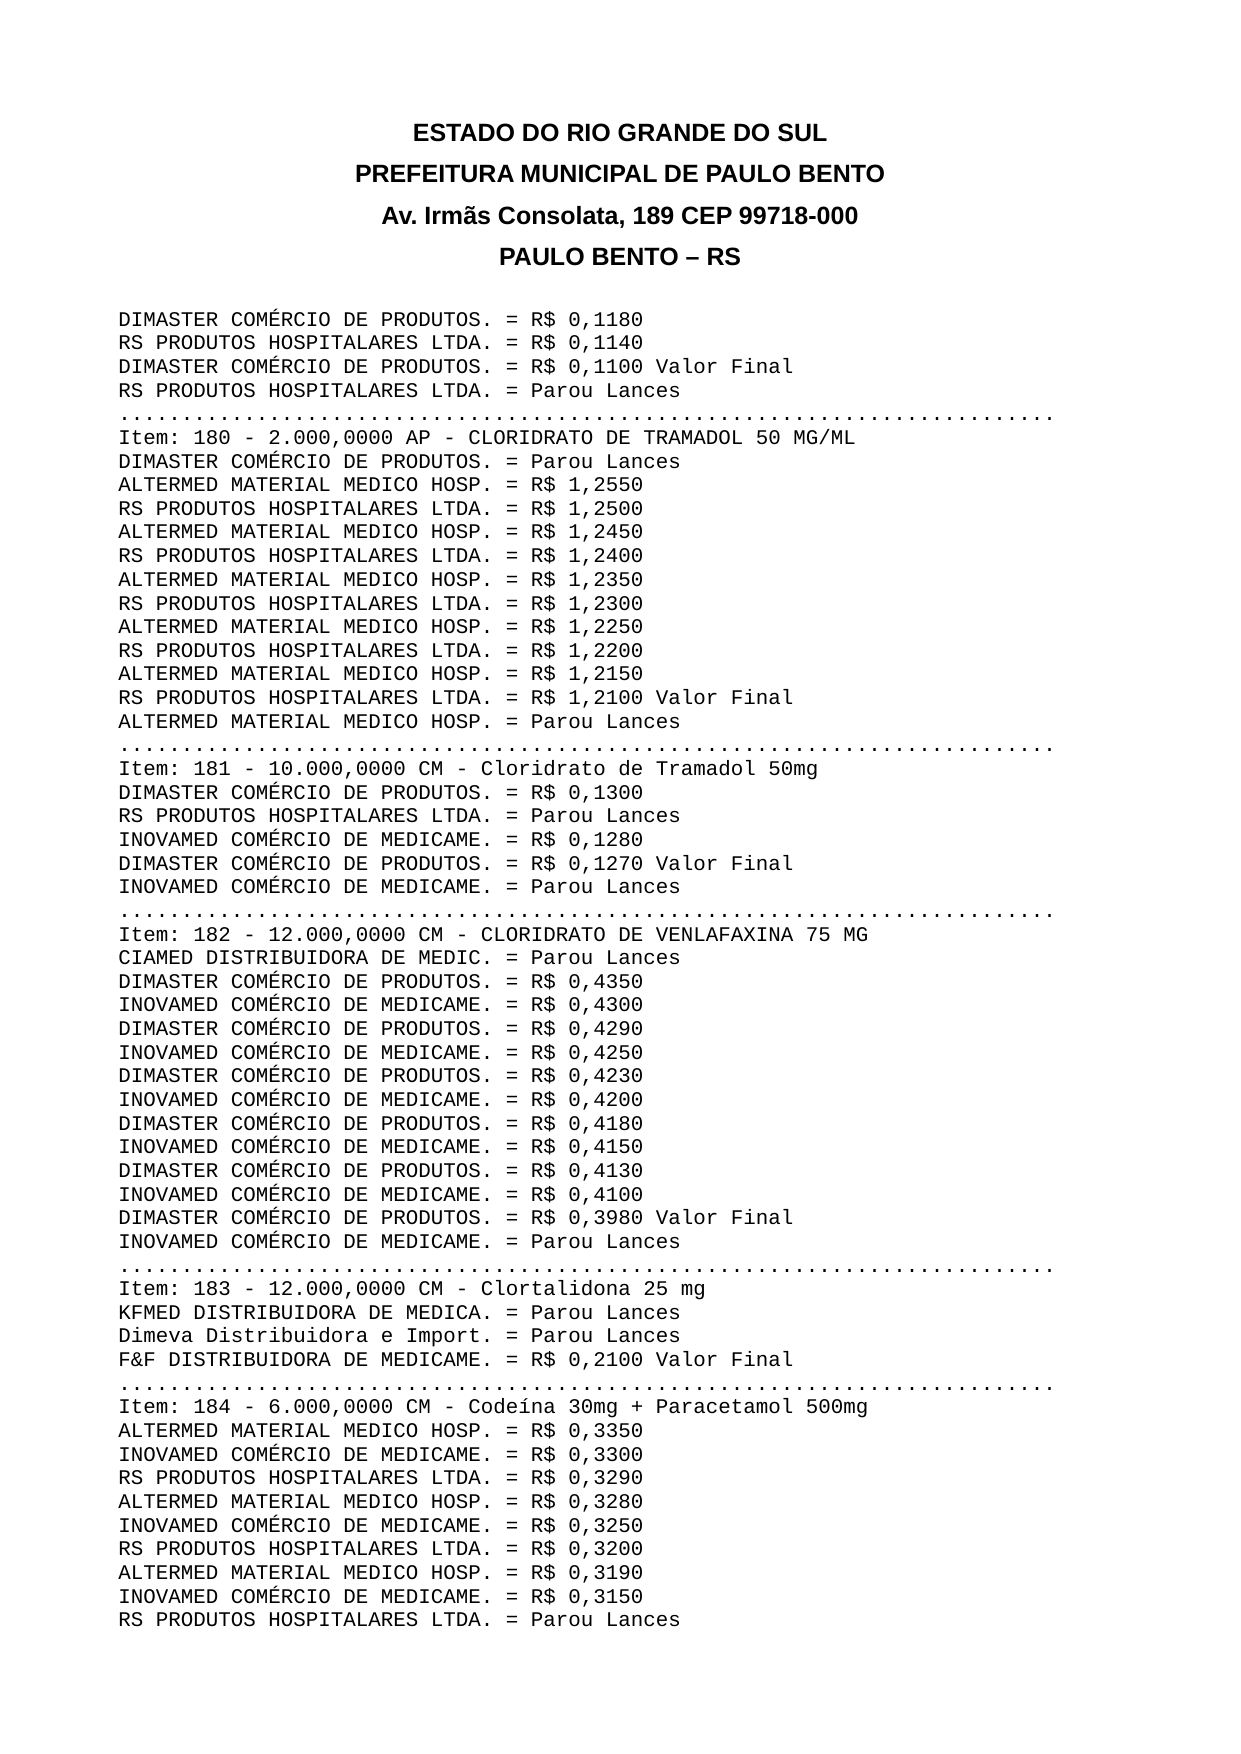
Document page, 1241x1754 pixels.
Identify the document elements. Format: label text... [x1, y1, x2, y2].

text DIMASTER COMÉRCIO DE PRODUTOS. = R$ 0,1180 RS PRODUTOS HOSPITALARES LTDA. = R$ 0,1140 DIMASTER COMÉRCIO DE PRODUTOS. = R$ 0,1100 Valor Final RS PRODUTOS HOSPITALARES LTDA. = Parou Lances ........................................................................... Item: 180 - 2.000,0000 AP - CLORIDRATO DE TRAMADOL 50 MG/ML DIMASTER COMÉRCIO DE PRODUTOS. = Parou Lances ALTERMED MATERIAL MEDICO HOSP. = R$ 1,2550 RS PRODUTOS HOSPITALARES LTDA. = R$ 1,2500 ALTERMED MATERIAL MEDICO HOSP. = R$ 1,2450 RS PRODUTOS HOSPITALARES LTDA. = R$ 1,2400 ALTERMED MATERIAL MEDICO HOSP. = R$ 1,2350 RS PRODUTOS HOSPITALARES LTDA. = R$ 1,2300 ALTERMED MATERIAL MEDICO HOSP. = R$ 1,2250 RS PRODUTOS HOSPITALARES LTDA. = R$ 1,2200 ALTERMED MATERIAL MEDICO HOSP. = R$ 1,2150 RS PRODUTOS HOSPITALARES LTDA. = R$ 1,2100 Valor Final ALTERMED MATERIAL MEDICO HOSP. = Parou Lances ........................................................................... Item: 181 - 10.000,0000 CM - Cloridrato de Tramadol 50mg DIMASTER COMÉRCIO DE PRODUTOS. = R$ 0,1300 RS PRODUTOS HOSPITALARES LTDA. = Parou Lances INOVAMED COMÉRCIO DE MEDICAME. = R$ 0,1280 DIMASTER COMÉRCIO DE PRODUTOS. = R$ 0,1270 Valor Final INOVAMED COMÉRCIO DE MEDICAME. = Parou Lances ........................................................................... Item: 182 - 12.000,0000 CM - CLORIDRATO DE VENLAFAXINA 75 MG CIAMED DISTRIBUIDORA DE MEDIC. = Parou Lances DIMASTER COMÉRCIO DE PRODUTOS. = R$ 0,4350 INOVAMED COMÉRCIO DE MEDICAME. = R$ 0,4300 DIMASTER COMÉRCIO DE PRODUTOS. = R$ 0,4290 INOVAMED COMÉRCIO DE MEDICAME. = R$ 0,4250 DIMASTER COMÉRCIO DE PRODUTOS. = R$ 0,4230 INOVAMED COMÉRCIO DE MEDICAME. = R$ 0,4200 DIMASTER COMÉRCIO DE PRODUTOS. = R$ 0,4180 INOVAMED COMÉRCIO DE MEDICAME. = R$ 0,4150 DIMASTER COMÉRCIO DE PRODUTOS. = R$ 0,4130 INOVAMED COMÉRCIO DE MEDICAME. = R$ 0,4100 DIMASTER COMÉRCIO DE PRODUTOS. = R$ 0,3980 Valor Final INOVAMED COMÉRCIO DE MEDICAME. = Parou Lances ........................................................................... Item: 183 - 12.000,0000 CM - Clortalidona 25 mg KFMED DISTRIBUIDORA DE MEDICA. = Parou Lances Dimeva Distribuidora e Import. = Parou Lances F&F DISTRIBUIDORA DE MEDICAME. = R$ 0,2100 Valor Final ........................................................................... Item: 184 - 6.000,0000 CM - Codeína 30mg + Paracetamol 500mg ALTERMED MATERIAL MEDICO HOSP. = R$ 0,3350 INOVAMED COMÉRCIO DE MEDICAME. = R$ 0,3300 RS PRODUTOS HOSPITALARES LTDA. = R$ 0,3290 ALTERMED MATERIAL MEDICO HOSP. = R$ 0,3280 INOVAMED COMÉRCIO DE MEDICAME. = R$ 0,3250 RS PRODUTOS HOSPITALARES LTDA. = R$ 0,3200 ALTERMED MATERIAL MEDICO HOSP. = R$ 0,3190 INOVAMED COMÉRCIO DE MEDICAME. = R$ 0,3150 RS PRODUTOS HOSPITALARES LTDA. = Parou Lances [118, 309, 1122, 1633]
